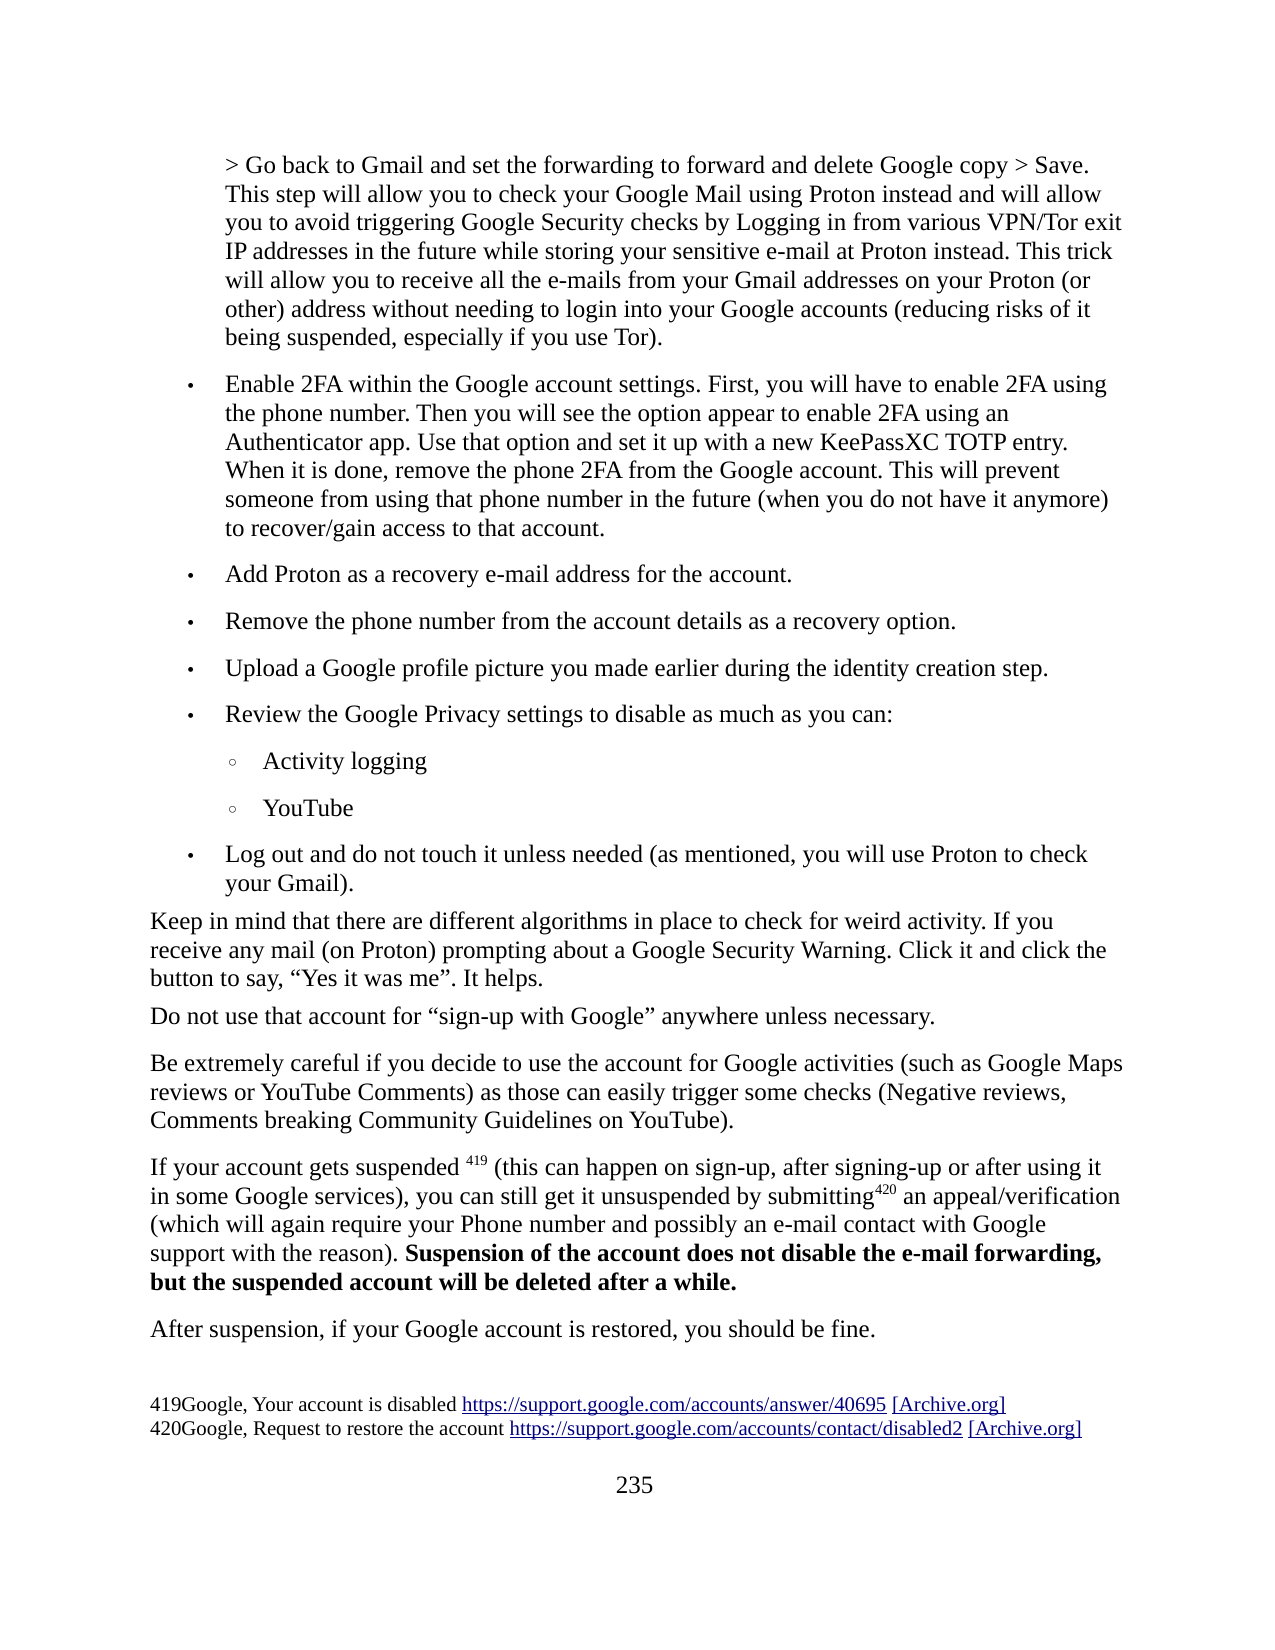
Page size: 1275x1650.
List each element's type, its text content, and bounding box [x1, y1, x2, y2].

list Review the Google Privacy settings to disable as much as you can: [187, 699, 1125, 728]
list YouTube [225, 793, 1125, 822]
list Log out and do not touch it unless needed (as mentioned, you will use Proton to check your Gmail). [187, 839, 1125, 897]
list > Go back to Gmail and set the forwarding to forward and delete Google copy > Save. This step will allow you to check your Google Mail using Proton instead and will allow you to avoid triggering Google Security checks by Logging in from various VPN/Tor exit IP addresses in the future while storing your sensitive e-mail at Proton instead. This trick will allow you to receive all the e-mails from your Gmail addresses on your Proton (or other) address without needing to login into your Google accounts (reducing risks of it being suspended, especially if you use Tor). [187, 150, 1125, 351]
text After suspension, if your Google account is restored, you should be fine. [150, 1314, 1125, 1342]
text Be extremely careful if you decide to use the account for Google activities (such as Google Maps reviews or YouTube Comments) as those can easily trigger some checks (Negative reviews, Comments breaking Community Guidelines on YouTube). [150, 1048, 1125, 1134]
text Google, Your account is disabled https://support.google.com/accounts/answer/40695 [Archive.org] [150, 1392, 1125, 1416]
text Do not use that account for “sign-up with Google” anywhere unless necessary. [150, 1001, 1125, 1030]
list Activity logging [225, 746, 1125, 775]
text If your account gets suspended (this can happen on sign-up, after signing-up or after using it in some Google services), you can still get it unsuspended by submitting an appeal/verification (which will again require your Phone number and possibly an e-mail contact with Google support with the reason). Suspension of the account does not disable the e-mail forwarding, but the suspended account will be deleted after a while. [150, 1152, 1125, 1296]
list Add Proton as a recovery e-mail address for the account. [187, 559, 1125, 588]
text Keep in mind that there are different algorithms in place to check for weird activity. If you receive any mail (on Proton) prompting about a Google Security Warning. Click it and click the button to say, “Yes it was me”. It helps. [150, 906, 1125, 992]
text Google, Request to restore the account https://support.google.com/accounts/contact/disabled2 [Archive.org] [150, 1416, 1125, 1440]
list Upload a Google profile picture you made earlier during the identity creation step. [187, 653, 1125, 682]
list Enable 2FA within the Google account settings. First, you will have to enable 2FA using the phone number. Then you will see the option appear to enable 2FA using an Authenticator app. Use that option and set it up with a new KeePassXC TOTP entry. When it is done, remove the phone 2FA from the Google account. This will prevent someone from using that phone number in the future (when you do not have it anymore) to recover/gain access to that account. [187, 369, 1125, 542]
list Remove the phone number from the account details as a recovery option. [187, 606, 1125, 635]
